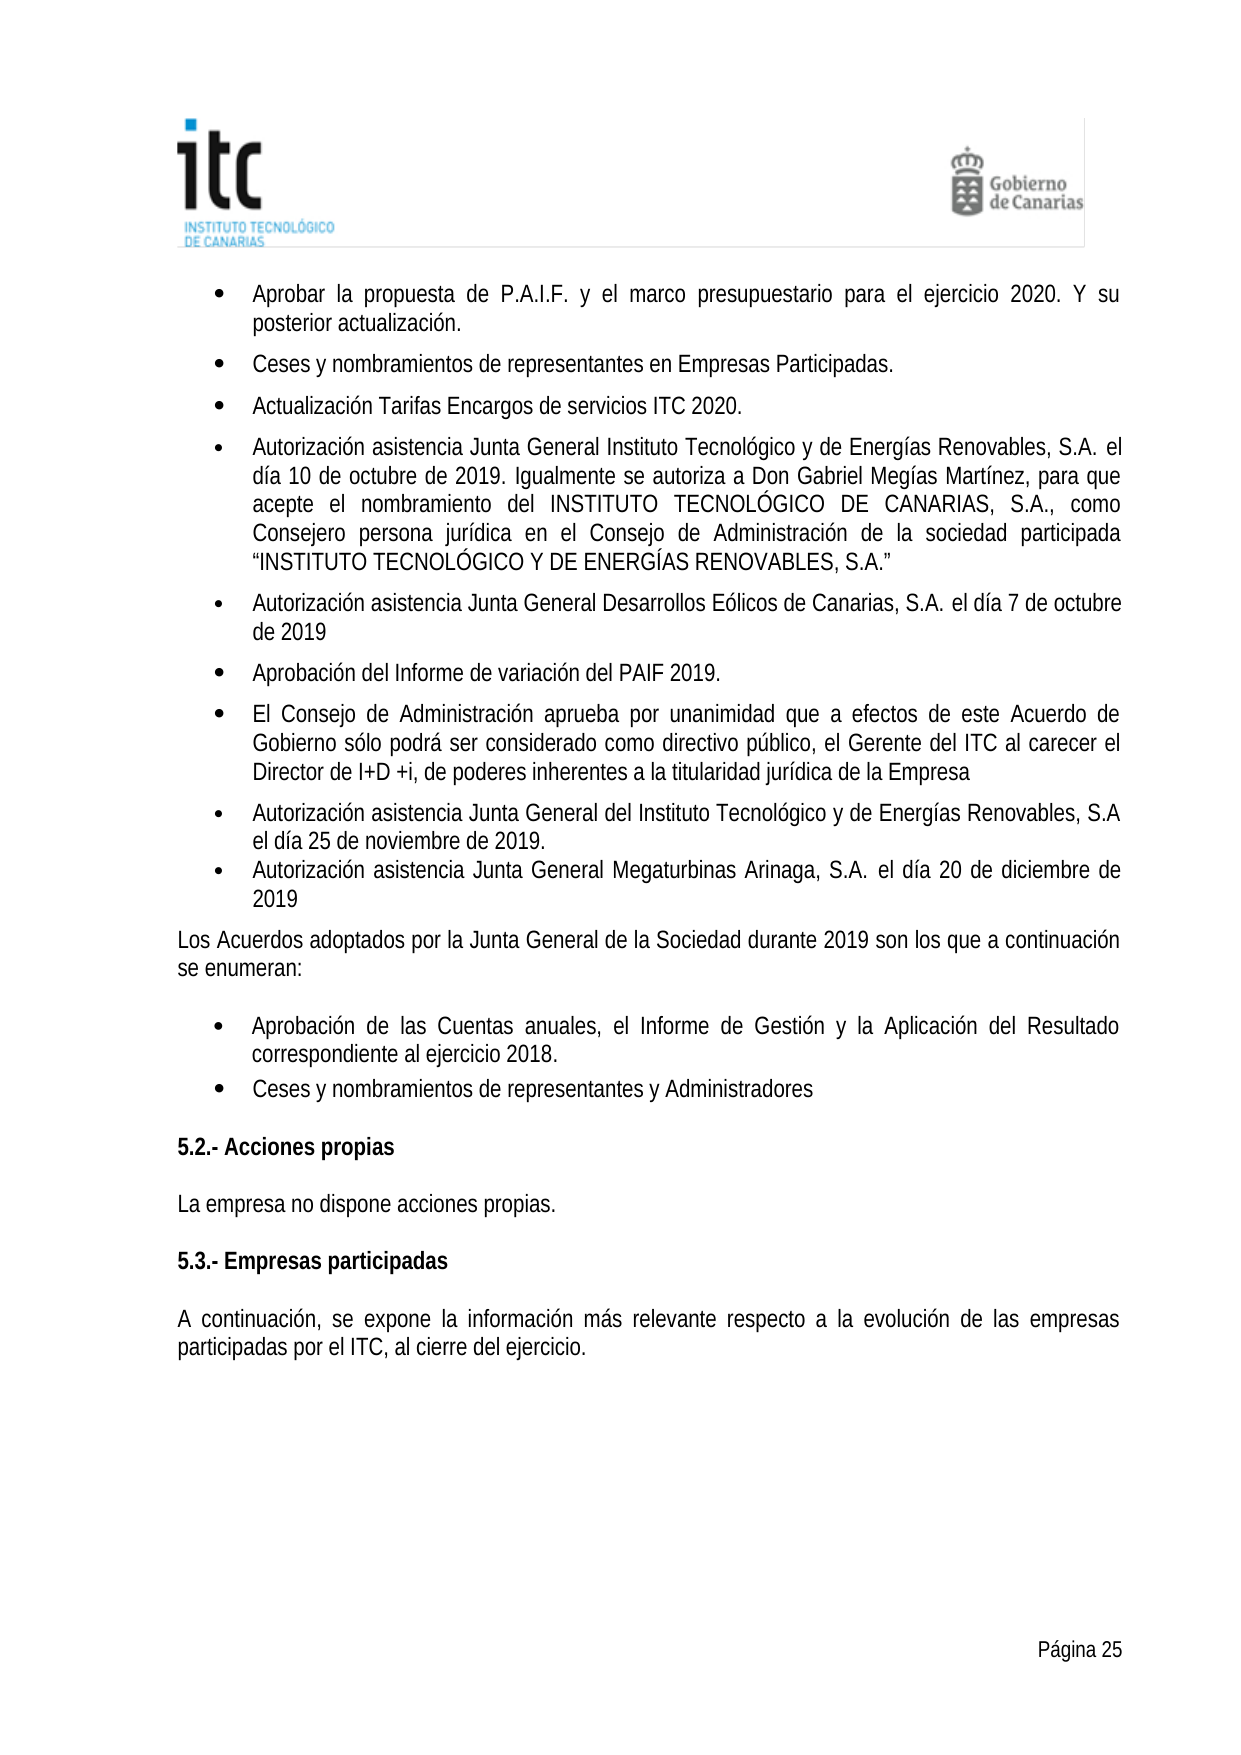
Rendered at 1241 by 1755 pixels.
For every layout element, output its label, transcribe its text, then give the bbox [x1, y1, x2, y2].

list Autorización asistencia Junta General Megaturbinas Arinaga, S.A. el día 20 de diciembre de 2019 [215, 855, 1122, 912]
list Ceses y nombramientos de representantes en Empresas Participadas. [215, 349, 1122, 378]
list Autorización asistencia Junta General Desarrollos Eólicos de Canarias, S.A. el día 7 de octubre de 2019 [215, 588, 1122, 645]
list Aprobar la propuesta de P.A.I.F. y el marco presupuestario para el ejercicio 2020. Y su posterior actualización. [215, 279, 1122, 337]
list Autorización asistencia Junta General del Instituto Tecnológico y de Energías Renovables, S.A el día 25 de noviembre de 2019. [215, 798, 1122, 855]
list Ceses y nombramientos de representantes y Administradores [215, 1074, 1122, 1103]
text Los Acuerdos adoptados por la Junta General de la Sociedad durante 2019 son los que a continuación se enumeran: [177, 925, 1122, 982]
list El Consejo de Administración aprueba por unanimidad que a efectos de este Acuerdo de Gobierno sólo podrá ser considerado como directivo público, el Gerente del ITC al carecer el Director de I+D +i, de poderes inherentes a la titularidad jurídica de la Empresa [215, 699, 1122, 785]
list Actualización Tarifas Encargos de servicios ITC 2020. [215, 391, 1122, 420]
text 5.3.- Empresas participadas [177, 1246, 1122, 1275]
text A continuación, se expone la información más relevante respecto a la evolución de las empresas participadas por el ITC, al cierre del ejercicio. [177, 1304, 1122, 1361]
text 5.2.- Acciones propias [177, 1132, 1122, 1160]
list Aprobación del Informe de variación del PAIF 2019. [215, 658, 1122, 687]
text La empresa no dispone acciones propias. [177, 1189, 1122, 1218]
list Autorización asistencia Junta General Instituto Tecnológico y de Energías Renovables, S.A. el día 10 de octubre de 2019. Igualmente se autoriza a Don Gabriel Megías Martínez, para que acepte el nombramiento del INSTITUTO TECNOLÓGICO DE CANARIAS, S.A., como Consejero persona jurídica en el Consejo de Administración de la sociedad participada “INSTITUTO TECNOLÓGICO Y DE ENERGÍAS RENOVABLES, S.A.” [215, 432, 1122, 575]
list Aprobación de las Cuentas anuales, el Informe de Gestión y la Aplicación del Resultado correspondiente al ejercicio 2018. [214, 1011, 1122, 1068]
